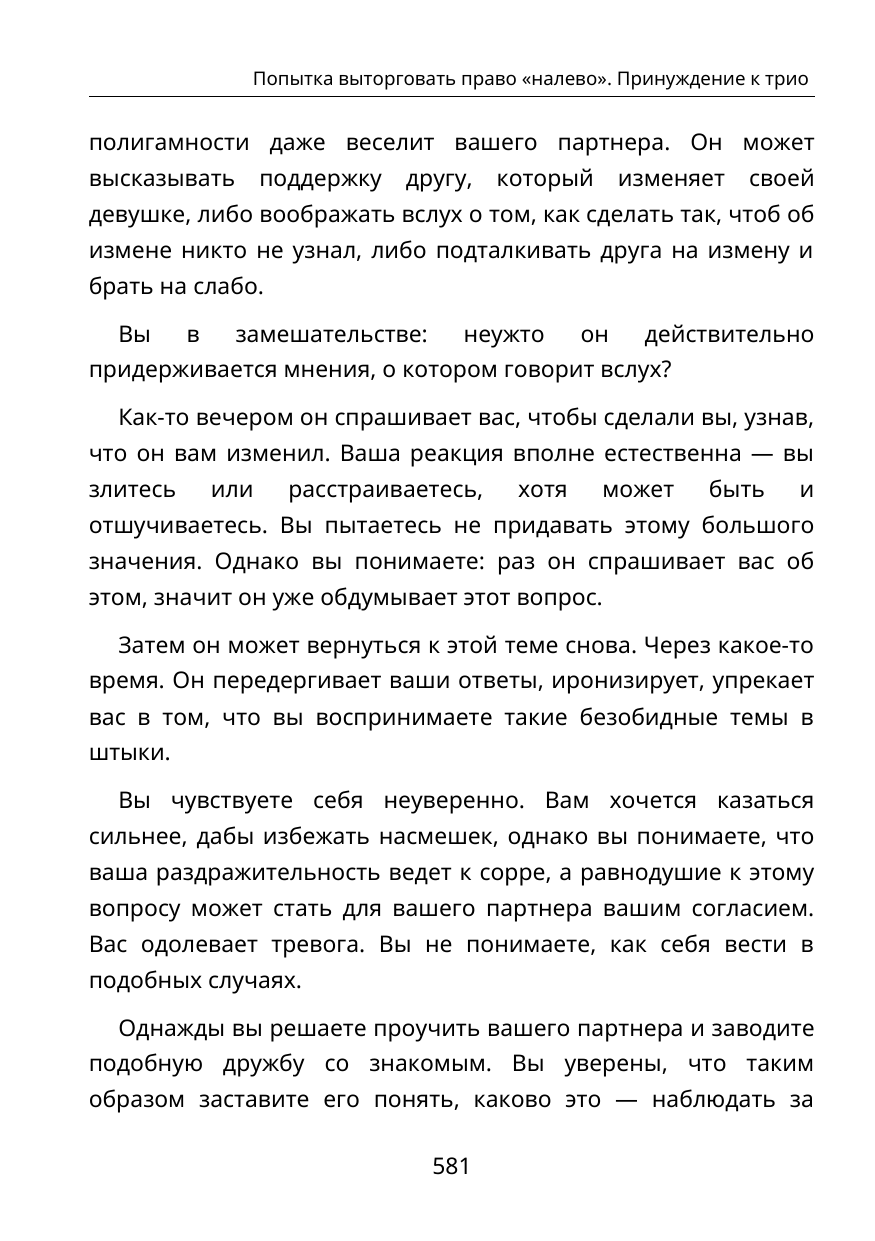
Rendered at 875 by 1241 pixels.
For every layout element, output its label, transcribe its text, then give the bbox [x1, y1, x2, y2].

text Затем он может вернуться к этой теме снова. Через какое-то время. Он передергивает ваши ответы, иронизирует, упрекает вас в том, что вы воспринимаете такие безобидные темы в штыки. [88, 628, 815, 768]
text Вы чувствуете себя неуверенно. Вам хочется казаться сильнее, дабы избежать насмешек, однако вы понимаете, что ваша раздражительность ведет к сорре, а равнодушие к этому вопросу может стать для вашего партнера вашим согласием. Вас одолевает тревога. Вы не понимаете, как себя вести в подобных случаях. [88, 784, 815, 995]
text Однажды вы решаете проучить вашего партнера и заводите подобную дружбу со знакомым. Вы уверены, что таким образом заставите его понять, каково это — наблюдать за [88, 1011, 815, 1114]
text полигамности даже веселит вашего партнера. Он может высказывать поддержку другу, который изменяет своей девушке, либо воображать вслух о том, как сделать так, чтоб об измене никто не узнал, либо подталкивать друга на измену и брать на слабо. [88, 126, 815, 301]
text Как-то вечером он спрашивает вас, чтобы сделали вы, узнав, что он вам изменил. Ваша реакция вполне естественна — вы злитесь или расстраиваетесь, хотя может быть и отшучиваетесь. Вы пытаетесь не придавать этому большого значения. Однако вы понимаете: раз он спрашивает вас об этом, значит он уже обдумывает этот вопрос. [88, 401, 815, 612]
text Вы в замешательстве: неужто он действительно придерживается мнения, о котором говорит вслух? [88, 317, 815, 385]
